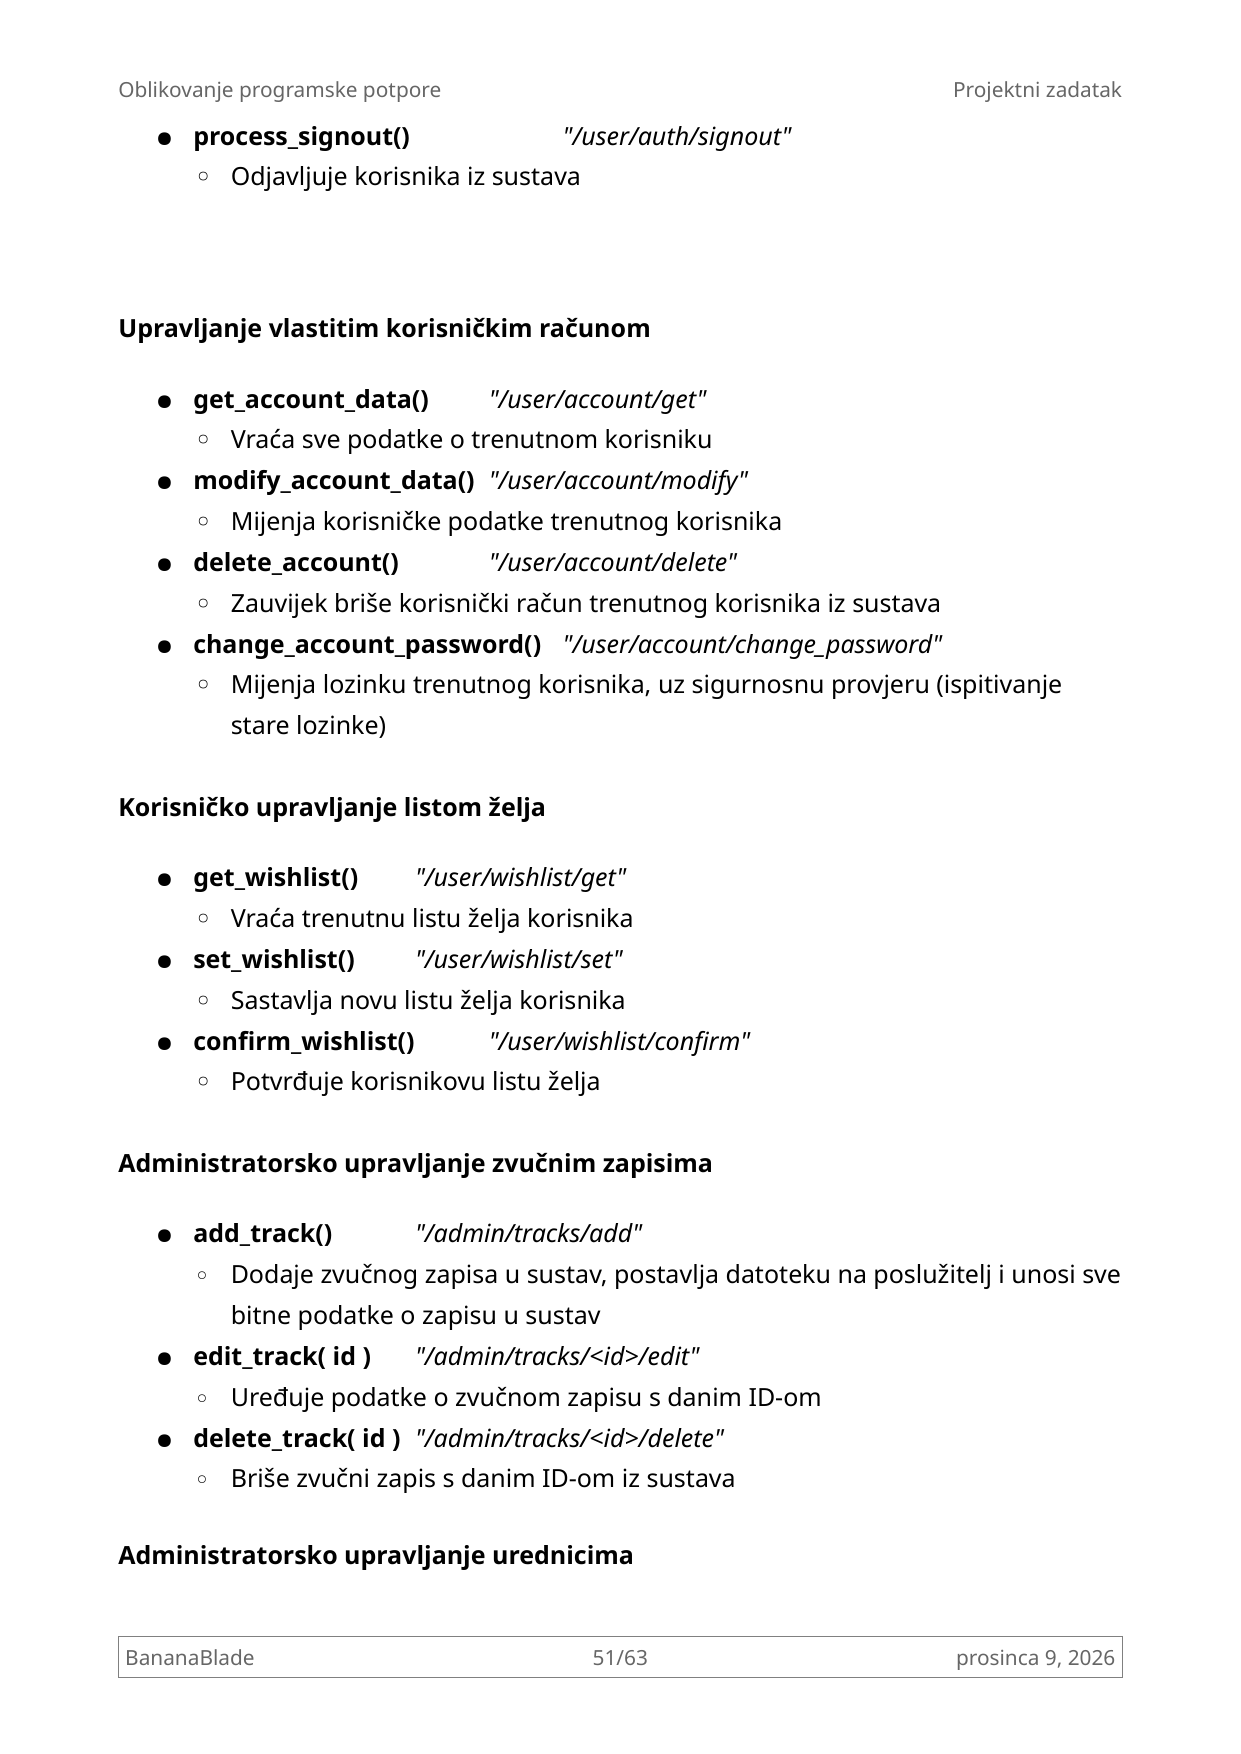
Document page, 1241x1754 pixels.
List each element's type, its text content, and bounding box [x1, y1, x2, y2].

text Administratorsko upravljanje urednicima [118, 1538, 1122, 1572]
list process_signout() "/user/auth/signout" [156, 118, 1122, 152]
list add_track() "/admin/tracks/add" [156, 1216, 1122, 1250]
list get_account_data() "/user/account/get" [156, 381, 1122, 415]
list Odjavljuje korisnika iz sustava [193, 159, 1122, 193]
list get_wishlist() "/user/wishlist/get" [156, 860, 1122, 894]
list Potvrđuje korisnikovu listu želja [193, 1064, 1122, 1098]
list Mijenja lozinku trenutnog korisnika, uz sigurnosnu provjeru (ispitivanje stare lozinke) [193, 667, 1122, 742]
text Upravljanje vlastitim korisničkim računom [118, 311, 1122, 345]
text Korisničko upravljanje listom želja [118, 789, 1122, 824]
list confirm_wishlist() "/user/wishlist/confirm" [156, 1023, 1122, 1057]
list delete_account() "/user/account/delete" [156, 544, 1122, 579]
list Mijenja korisničke podatke trenutnog korisnika [193, 504, 1122, 538]
list change_account_password() "/user/account/change_password" [156, 626, 1122, 660]
list Vraća sve podatke o trenutnom korisniku [193, 422, 1122, 456]
list Briše zvučni zapis s danim ID-om iz sustava [193, 1461, 1122, 1495]
list Uređuje podatke o zvučnom zapisu s danim ID-om [193, 1379, 1122, 1413]
list Sastavlja novu listu želja korisnika [193, 982, 1122, 1016]
list delete_track( id ) "/admin/tracks/<id>/delete" [156, 1420, 1122, 1454]
list modify_account_data() "/user/account/modify" [156, 463, 1122, 497]
list set_wishlist() "/user/wishlist/set" [156, 942, 1122, 976]
list edit_track( id ) "/admin/tracks/<id>/edit" [156, 1338, 1122, 1373]
list Vraća trenutnu listu želja korisnika [193, 901, 1122, 935]
list Zauvijek briše korisnički račun trenutnog korisnika iz sustava [193, 585, 1122, 619]
list Dodaje zvučnog zapisa u sustav, postavlja datoteku na poslužitelj i unosi sve bitne podatke o zapisu u sustav [193, 1257, 1122, 1332]
text Administratorsko upravljanje zvučnim zapisima [118, 1146, 1122, 1180]
